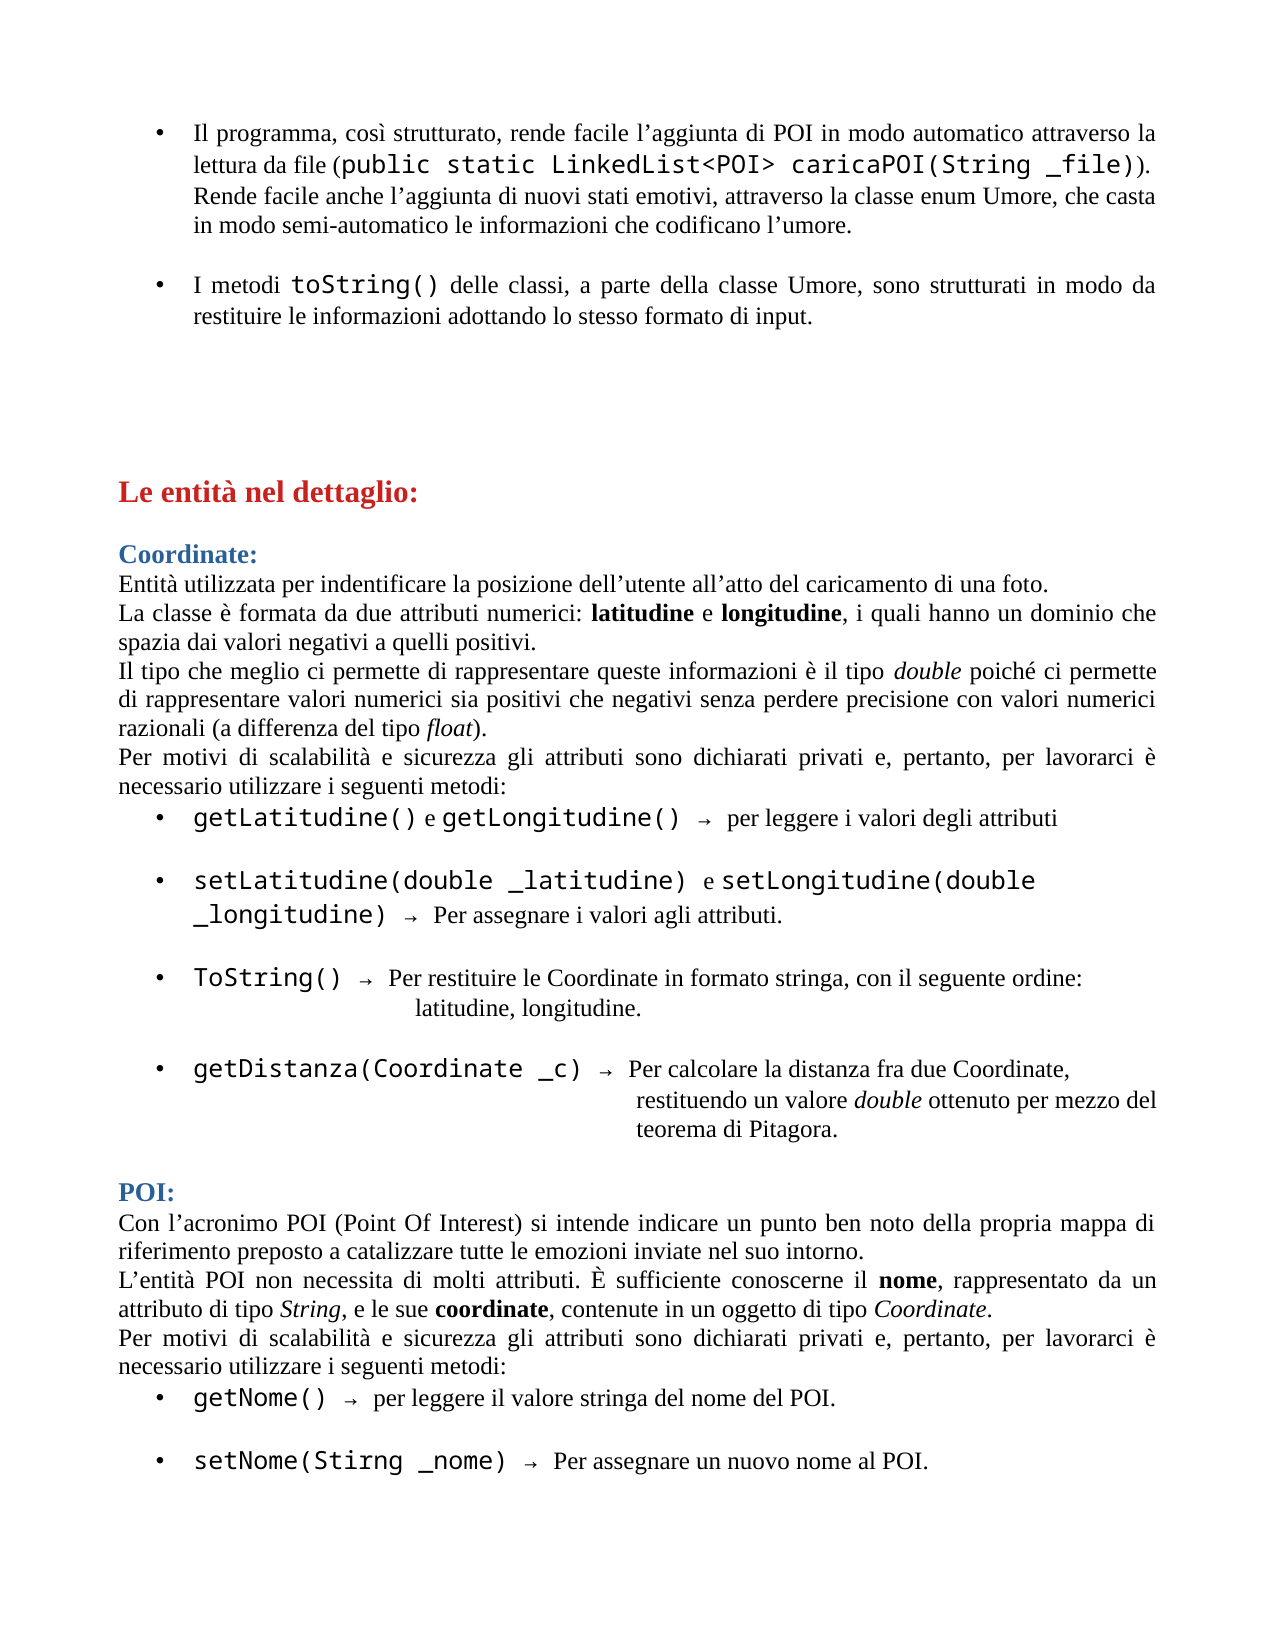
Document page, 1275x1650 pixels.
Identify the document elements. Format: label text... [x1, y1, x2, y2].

text Le entità nel dettaglio: [118, 474, 1157, 510]
list Rende facile anche l’aggiunta di nuovi stati emotivi, attraverso la classe enum Umore, che casta in modo semi-automatico le informazioni che codificano l’umore. [156, 181, 1157, 238]
text L’entità POI non necessita di molti attributi. È sufficiente conoscerne il nome, rappresentato da un attributo di tipo String, e le sue coordinate, contenute in un oggetto di tipo Coordinate. [118, 1265, 1157, 1323]
text Con l’acronimo POI (Point Of Interest) si intende indicare un punto ben noto della propria mappa di riferimento preposto a catalizzare tutte le emozioni inviate nel suo intorno. [118, 1208, 1157, 1265]
list getLatitudine() e getLongitudine() → per leggere i valori degli attributi [156, 799, 1157, 834]
text La classe è formata da due attributi numerici: latitudine e longitudine, i quali hanno un dominio che spazia dai valori negativi a quelli positivi. [118, 598, 1157, 656]
list getNome() → per leggere il valore stringa del nome del POI. [156, 1380, 1157, 1414]
list Il programma, così strutturato, rende facile l’aggiunta di POI in modo automatico attraverso la lettura da file (public static LinkedList<POI> caricaPOI(String _file)). [156, 118, 1157, 181]
text Coordinate: [118, 538, 1157, 569]
text POI: [118, 1176, 1157, 1208]
text Il tipo che meglio ci permette di rappresentare queste informazioni è il tipo double poiché ci permette di rappresentare valori numerici sia positivi che negativi senza perdere precisione con valori numerici razionali (a differenza del tipo float). [118, 656, 1157, 742]
list I metodi toString() delle classi, a parte della classe Umore, sono strutturati in modo da restituire le informazioni adottando lo stesso formato di input. [156, 267, 1157, 330]
text Per motivi di scalabilità e sicurezza gli attributi sono dichiarati privati e, pertanto, per lavorarci è necessario utilizzare i seguenti metodi: [118, 742, 1157, 799]
list ToString() → Per restituire le Coordinate in formato stringa, con il seguente ordine: latitudine, longitudine. [156, 959, 1157, 1022]
text Per motivi di scalabilità e sicurezza gli attributi sono dichiarati privati e, pertanto, per lavorarci è necessario utilizzare i seguenti metodi: [118, 1323, 1157, 1380]
list setNome(Stirng _nome) → Per assegnare un nuovo nome al POI. [156, 1443, 1157, 1477]
list setLatitudine(double _latitudine) e setLongitudine(double _longitudine) → Per assegnare i valori agli attributi. [156, 862, 1157, 931]
text Entità utilizzata per indentificare la posizione dell’utente all’atto del caricamento di una foto. [118, 569, 1157, 598]
list getDistanza(Coordinate _c) → Per calcolare la distanza fra due Coordinate, restituendo un valore double ottenuto per mezzo del teorema di Pitagora. [156, 1051, 1157, 1142]
